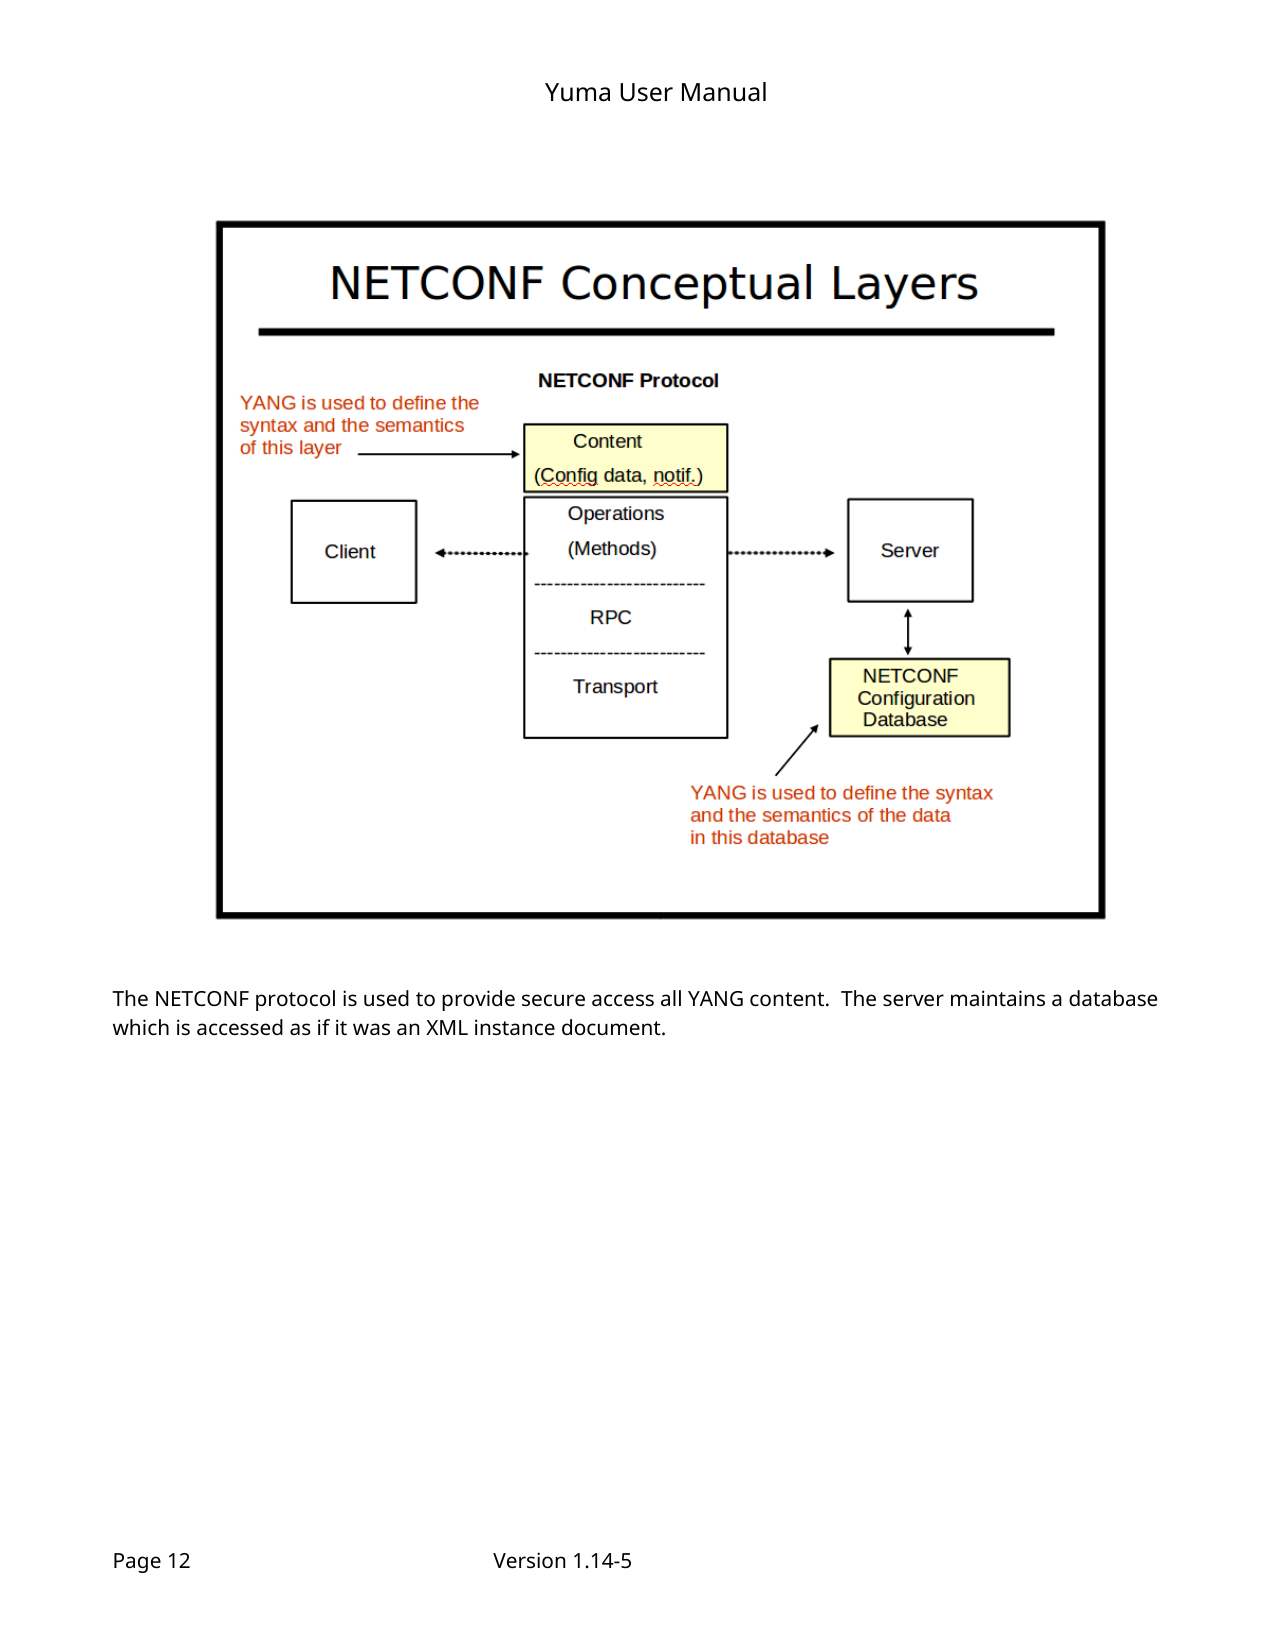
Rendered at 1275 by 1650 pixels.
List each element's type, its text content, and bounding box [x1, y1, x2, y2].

text The NETCONF protocol is used to provide secure access all YANG content. The server maintains a database which is accessed as if it was an XML instance document. [112, 984, 1200, 1041]
picture [149, 179, 1164, 944]
